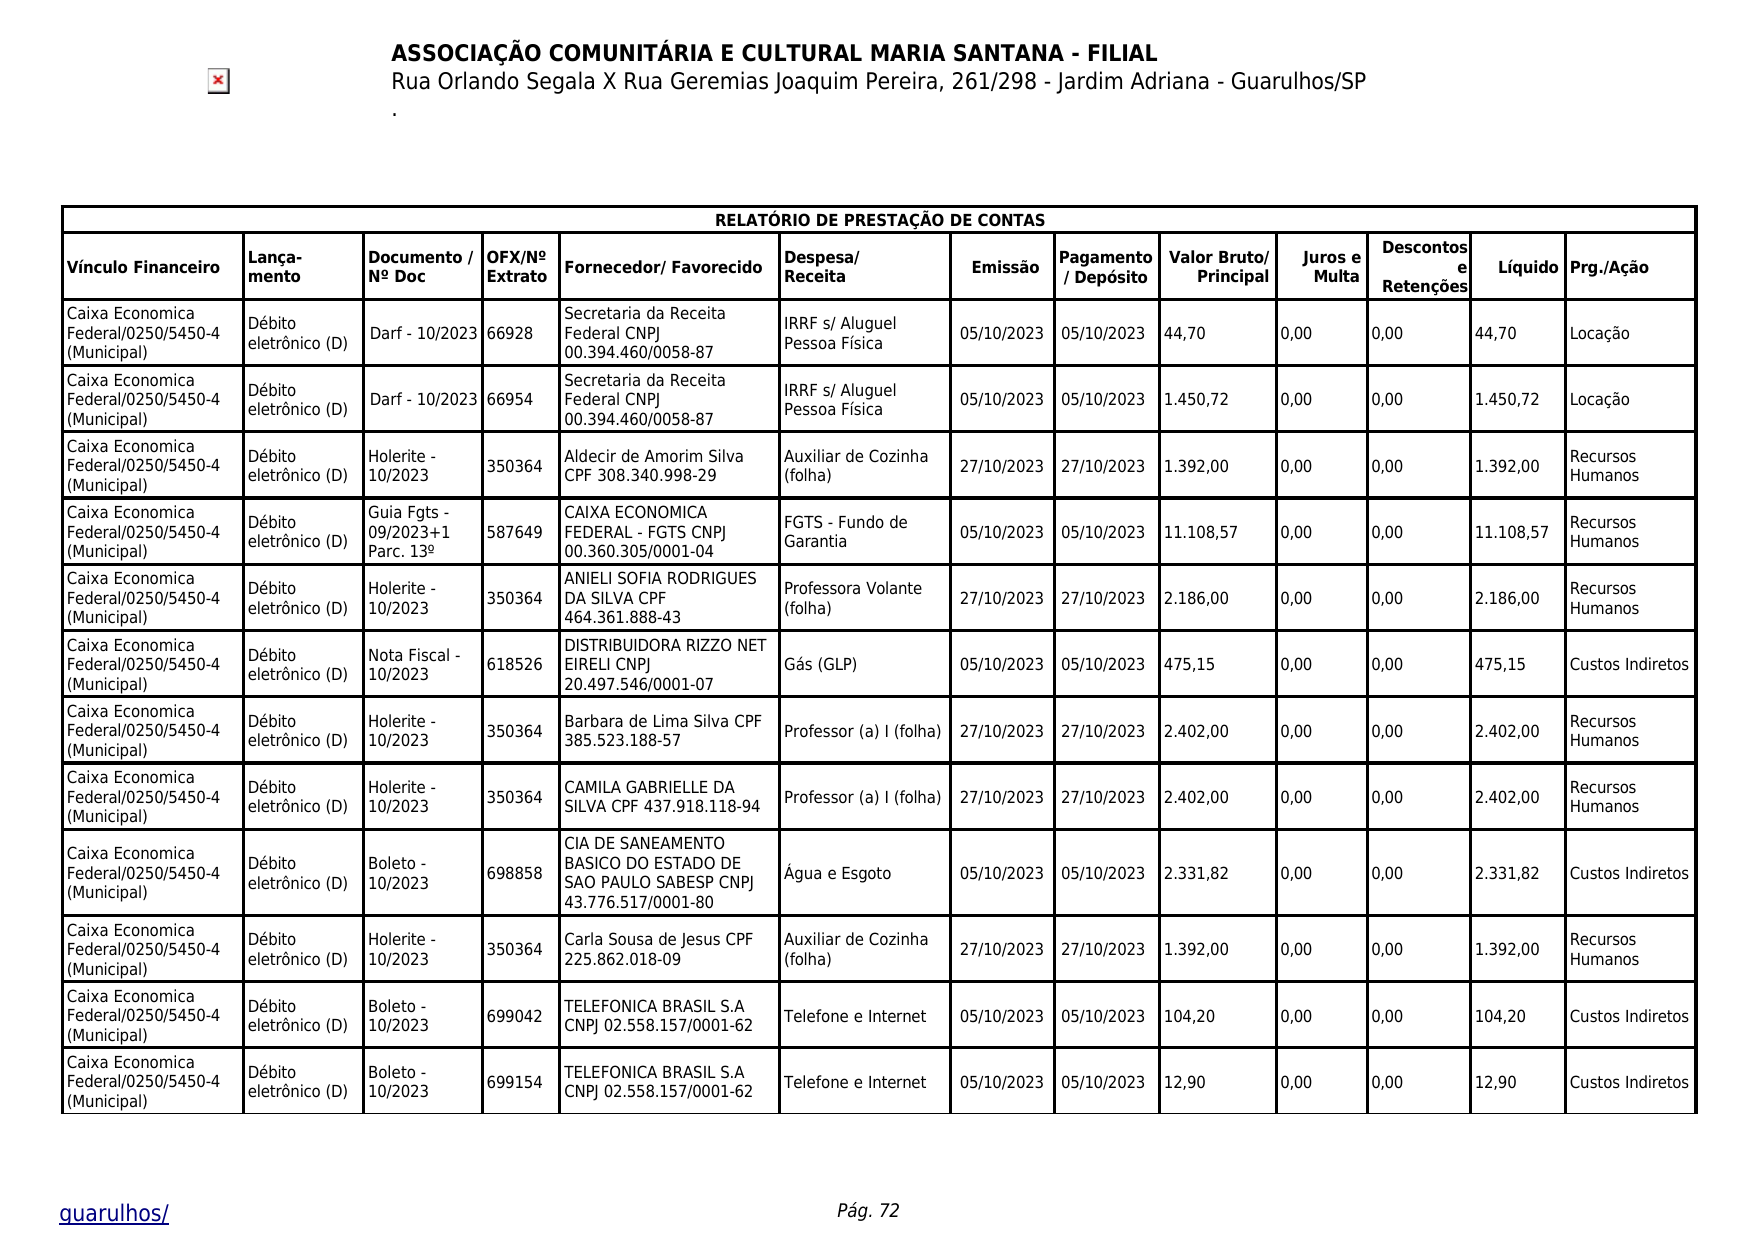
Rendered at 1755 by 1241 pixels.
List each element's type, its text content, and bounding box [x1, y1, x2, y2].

table_cell Débito eletrônico (D) [245, 983, 362, 1046]
table_cell 2.186,00 [1472, 566, 1564, 629]
table_cell Caixa Economica Federal/0250/5450-4 (Municipal) [64, 983, 242, 1046]
table_cell Débito eletrônico (D) [245, 632, 362, 695]
table_cell 618526 [484, 632, 558, 695]
table_cell TELEFONICA BRASIL S.A CNPJ 02.558.157/0001-62 [561, 983, 778, 1046]
table_cell 05/10/2023 [1056, 831, 1158, 914]
table_cell Caixa Economica Federal/0250/5450-4 (Municipal) [64, 433, 242, 496]
table_cell 05/10/2023 [1056, 500, 1158, 563]
table_cell 104,20 [1161, 983, 1275, 1046]
table_cell Caixa Economica Federal/0250/5450-4 (Municipal) [64, 698, 242, 761]
table_cell Darf - 10/2023 [365, 367, 481, 430]
table_cell 350364 [484, 698, 558, 761]
table_cell Débito eletrônico (D) [245, 433, 362, 496]
table_cell Auxiliar de Cozinha (folha) [781, 433, 949, 496]
table_cell 66954 [484, 367, 558, 430]
table_cell 699154 [484, 1049, 558, 1113]
table_cell 66928 [484, 301, 558, 364]
table_cell Débito eletrônico (D) [245, 367, 362, 430]
table_cell Caixa Economica Federal/0250/5450-4 (Municipal) [64, 917, 242, 980]
table_cell Débito eletrônico (D) [245, 917, 362, 980]
table_cell Emissão [952, 234, 1053, 298]
table_cell Custos Indiretos [1567, 1049, 1694, 1113]
table_cell 2.402,00 [1161, 765, 1275, 828]
table_cell 05/10/2023 [1056, 301, 1158, 364]
table_cell 0,00 [1278, 983, 1366, 1046]
table_cell Professor (a) I (folha) [781, 765, 949, 828]
table_cell 350364 [484, 433, 558, 496]
table_cell 0,00 [1278, 917, 1366, 980]
table_cell Recursos Humanos [1567, 433, 1694, 496]
table_cell Líquido [1472, 234, 1564, 298]
table_cell 44,70 [1472, 301, 1564, 364]
table_cell Débito eletrônico (D) [245, 566, 362, 629]
table_cell 104,20 [1472, 983, 1564, 1046]
table_cell Aldecir de Amorim Silva CPF 308.340.998-29 [561, 433, 778, 496]
table_cell Secretaria da Receita Federal CNPJ 00.394.460/0058-87 [561, 301, 778, 364]
table_cell 2.402,00 [1161, 698, 1275, 761]
table_cell IRRF s/ Aluguel Pessoa Física [781, 301, 949, 364]
table_header RELATÓRIO DE PRESTAÇÃO DE CONTAS [64, 208, 1694, 231]
table_cell Secretaria da Receita Federal CNPJ 00.394.460/0058-87 [561, 367, 778, 430]
table_cell 27/10/2023 [952, 698, 1053, 761]
table_cell Caixa Economica Federal/0250/5450-4 (Municipal) [64, 765, 242, 828]
table_cell 475,15 [1472, 632, 1564, 695]
table_cell 0,00 [1369, 983, 1469, 1046]
table_cell 0,00 [1369, 765, 1469, 828]
table_cell 2.402,00 [1472, 698, 1564, 761]
table_cell Holerite - 10/2023 [365, 433, 481, 496]
table_cell 05/10/2023 [1056, 367, 1158, 430]
table_cell Custos Indiretos [1567, 831, 1694, 914]
table_cell Débito eletrônico (D) [245, 698, 362, 761]
table_cell 0,00 [1369, 433, 1469, 496]
table_cell Débito eletrônico (D) [245, 301, 362, 364]
table_cell 05/10/2023 [1056, 632, 1158, 695]
table_cell Documento / Nº Doc [365, 234, 481, 298]
table_cell Descontos e Retenções [1369, 234, 1469, 298]
table_cell Holerite - 10/2023 [365, 566, 481, 629]
table_cell 0,00 [1369, 1049, 1469, 1113]
table_cell Água e Esgoto [781, 831, 949, 914]
table_cell Holerite - 10/2023 [365, 765, 481, 828]
table_cell Fornecedor/ Favorecido [561, 234, 778, 298]
table_cell Locação [1567, 367, 1694, 430]
table_cell 587649 [484, 500, 558, 563]
table_cell Débito eletrônico (D) [245, 500, 362, 563]
table_cell 0,00 [1369, 831, 1469, 914]
table_cell 11.108,57 [1161, 500, 1275, 563]
table_cell Recursos Humanos [1567, 917, 1694, 980]
table_cell Custos Indiretos [1567, 983, 1694, 1046]
table_cell Débito eletrônico (D) [245, 1049, 362, 1113]
table_cell 1.392,00 [1472, 433, 1564, 496]
table_cell 27/10/2023 [952, 917, 1053, 980]
table_cell CAMILA GABRIELLE DA SILVA CPF 437.918.118-94 [561, 765, 778, 828]
table_cell FGTS - Fundo de Garantia [781, 500, 949, 563]
table_cell Darf - 10/2023 [365, 301, 481, 364]
table_cell 12,90 [1161, 1049, 1275, 1113]
table_cell 0,00 [1278, 301, 1366, 364]
table_cell Holerite - 10/2023 [365, 917, 481, 980]
table_cell Pagamento / Depósito [1056, 234, 1158, 298]
table_cell Juros e Multa [1278, 234, 1366, 298]
table_cell 0,00 [1369, 367, 1469, 430]
table_cell ANIELI SOFIA RODRIGUES DA SILVA CPF 464.361.888-43 [561, 566, 778, 629]
table_cell 1.450,72 [1161, 367, 1275, 430]
table_cell 698858 [484, 831, 558, 914]
table_cell 05/10/2023 [1056, 983, 1158, 1046]
table_cell Telefone e Internet [781, 1049, 949, 1113]
table_cell Nota Fiscal - 10/2023 [365, 632, 481, 695]
table_cell 350364 [484, 566, 558, 629]
table_cell 1.392,00 [1161, 917, 1275, 980]
table_cell 0,00 [1278, 632, 1366, 695]
table_cell 1.392,00 [1161, 433, 1275, 496]
table_cell 05/10/2023 [952, 301, 1053, 364]
table_cell Caixa Economica Federal/0250/5450-4 (Municipal) [64, 500, 242, 563]
table_cell Lança- mento [245, 234, 362, 298]
table_cell 0,00 [1278, 433, 1366, 496]
table_cell Locação [1567, 301, 1694, 364]
table_cell Caixa Economica Federal/0250/5450-4 (Municipal) [64, 1049, 242, 1113]
table_cell 0,00 [1278, 1049, 1366, 1113]
table_cell 699042 [484, 983, 558, 1046]
table_cell 0,00 [1369, 698, 1469, 761]
table_cell Boleto - 10/2023 [365, 1049, 481, 1113]
table_cell 0,00 [1369, 500, 1469, 563]
table_cell 0,00 [1278, 698, 1366, 761]
table_cell 27/10/2023 [952, 765, 1053, 828]
table_cell 0,00 [1369, 301, 1469, 364]
table_cell CIA DE SANEAMENTO BASICO DO ESTADO DE SAO PAULO SABESP CNPJ 43.776.517/0001-80 [561, 831, 778, 914]
table_cell Caixa Economica Federal/0250/5450-4 (Municipal) [64, 566, 242, 629]
table_cell Recursos Humanos [1567, 765, 1694, 828]
table_cell Recursos Humanos [1567, 566, 1694, 629]
table_cell Débito eletrônico (D) [245, 765, 362, 828]
table_cell 27/10/2023 [1056, 566, 1158, 629]
table_cell 350364 [484, 765, 558, 828]
table_cell Recursos Humanos [1567, 500, 1694, 563]
table_cell TELEFONICA BRASIL S.A CNPJ 02.558.157/0001-62 [561, 1049, 778, 1113]
table_cell Professora Volante (folha) [781, 566, 949, 629]
table_cell 2.186,00 [1161, 566, 1275, 629]
table_cell 0,00 [1278, 765, 1366, 828]
table_cell CAIXA ECONOMICA FEDERAL - FGTS CNPJ 00.360.305/0001-04 [561, 500, 778, 563]
table_cell 0,00 [1278, 367, 1366, 430]
table_cell Boleto - 10/2023 [365, 983, 481, 1046]
table_cell 0,00 [1278, 500, 1366, 563]
table_cell Custos Indiretos [1567, 632, 1694, 695]
table_cell Boleto - 10/2023 [365, 831, 481, 914]
table_cell Vínculo Financeiro [64, 234, 242, 298]
table_cell 27/10/2023 [1056, 917, 1158, 980]
table_cell Caixa Economica Federal/0250/5450-4 (Municipal) [64, 367, 242, 430]
table_cell 05/10/2023 [952, 983, 1053, 1046]
table_cell Telefone e Internet [781, 983, 949, 1046]
table_cell 0,00 [1278, 566, 1366, 629]
table_cell OFX/Nº Extrato [484, 234, 558, 298]
table_cell Caixa Economica Federal/0250/5450-4 (Municipal) [64, 301, 242, 364]
table_cell Guia Fgts - 09/2023+1 Parc. 13º [365, 500, 481, 563]
table_cell Despesa/ Receita [781, 234, 949, 298]
table_cell 05/10/2023 [952, 367, 1053, 430]
table_cell Caixa Economica Federal/0250/5450-4 (Municipal) [64, 632, 242, 695]
table_cell 1.392,00 [1472, 917, 1564, 980]
table_cell 11.108,57 [1472, 500, 1564, 563]
table_cell Carla Sousa de Jesus CPF 225.862.018-09 [561, 917, 778, 980]
table_cell 0,00 [1369, 566, 1469, 629]
table_cell Barbara de Lima Silva CPF 385.523.188-57 [561, 698, 778, 761]
table_cell 05/10/2023 [1056, 1049, 1158, 1113]
table_cell 44,70 [1161, 301, 1275, 364]
table_cell 0,00 [1278, 831, 1366, 914]
table_cell 05/10/2023 [952, 500, 1053, 563]
table_cell Holerite - 10/2023 [365, 698, 481, 761]
table_cell 05/10/2023 [952, 1049, 1053, 1113]
table_cell Valor Bruto/ Principal [1161, 234, 1275, 298]
table_cell 27/10/2023 [952, 566, 1053, 629]
table_cell Recursos Humanos [1567, 698, 1694, 761]
table_cell 2.331,82 [1472, 831, 1564, 914]
table_cell DISTRIBUIDORA RIZZO NET EIRELI CNPJ 20.497.546/0001-07 [561, 632, 778, 695]
table_cell 27/10/2023 [952, 433, 1053, 496]
table_cell 05/10/2023 [952, 632, 1053, 695]
table_cell Auxiliar de Cozinha (folha) [781, 917, 949, 980]
table_cell 12,90 [1472, 1049, 1564, 1113]
table_cell 2.402,00 [1472, 765, 1564, 828]
table_cell Prg./Ação [1567, 234, 1694, 298]
table_cell Professor (a) I (folha) [781, 698, 949, 761]
table_cell 350364 [484, 917, 558, 980]
table_cell Débito eletrônico (D) [245, 831, 362, 914]
table_cell IRRF s/ Aluguel Pessoa Física [781, 367, 949, 430]
table_cell 05/10/2023 [952, 831, 1053, 914]
table_cell 1.450,72 [1472, 367, 1564, 430]
table_cell 0,00 [1369, 917, 1469, 980]
table_cell Gás (GLP) [781, 632, 949, 695]
table_cell 2.331,82 [1161, 831, 1275, 914]
table_cell 475,15 [1161, 632, 1275, 695]
table_cell 27/10/2023 [1056, 433, 1158, 496]
table_cell Caixa Economica Federal/0250/5450-4 (Municipal) [64, 831, 242, 914]
table_cell 27/10/2023 [1056, 765, 1158, 828]
table_cell 0,00 [1369, 632, 1469, 695]
table_cell 27/10/2023 [1056, 698, 1158, 761]
